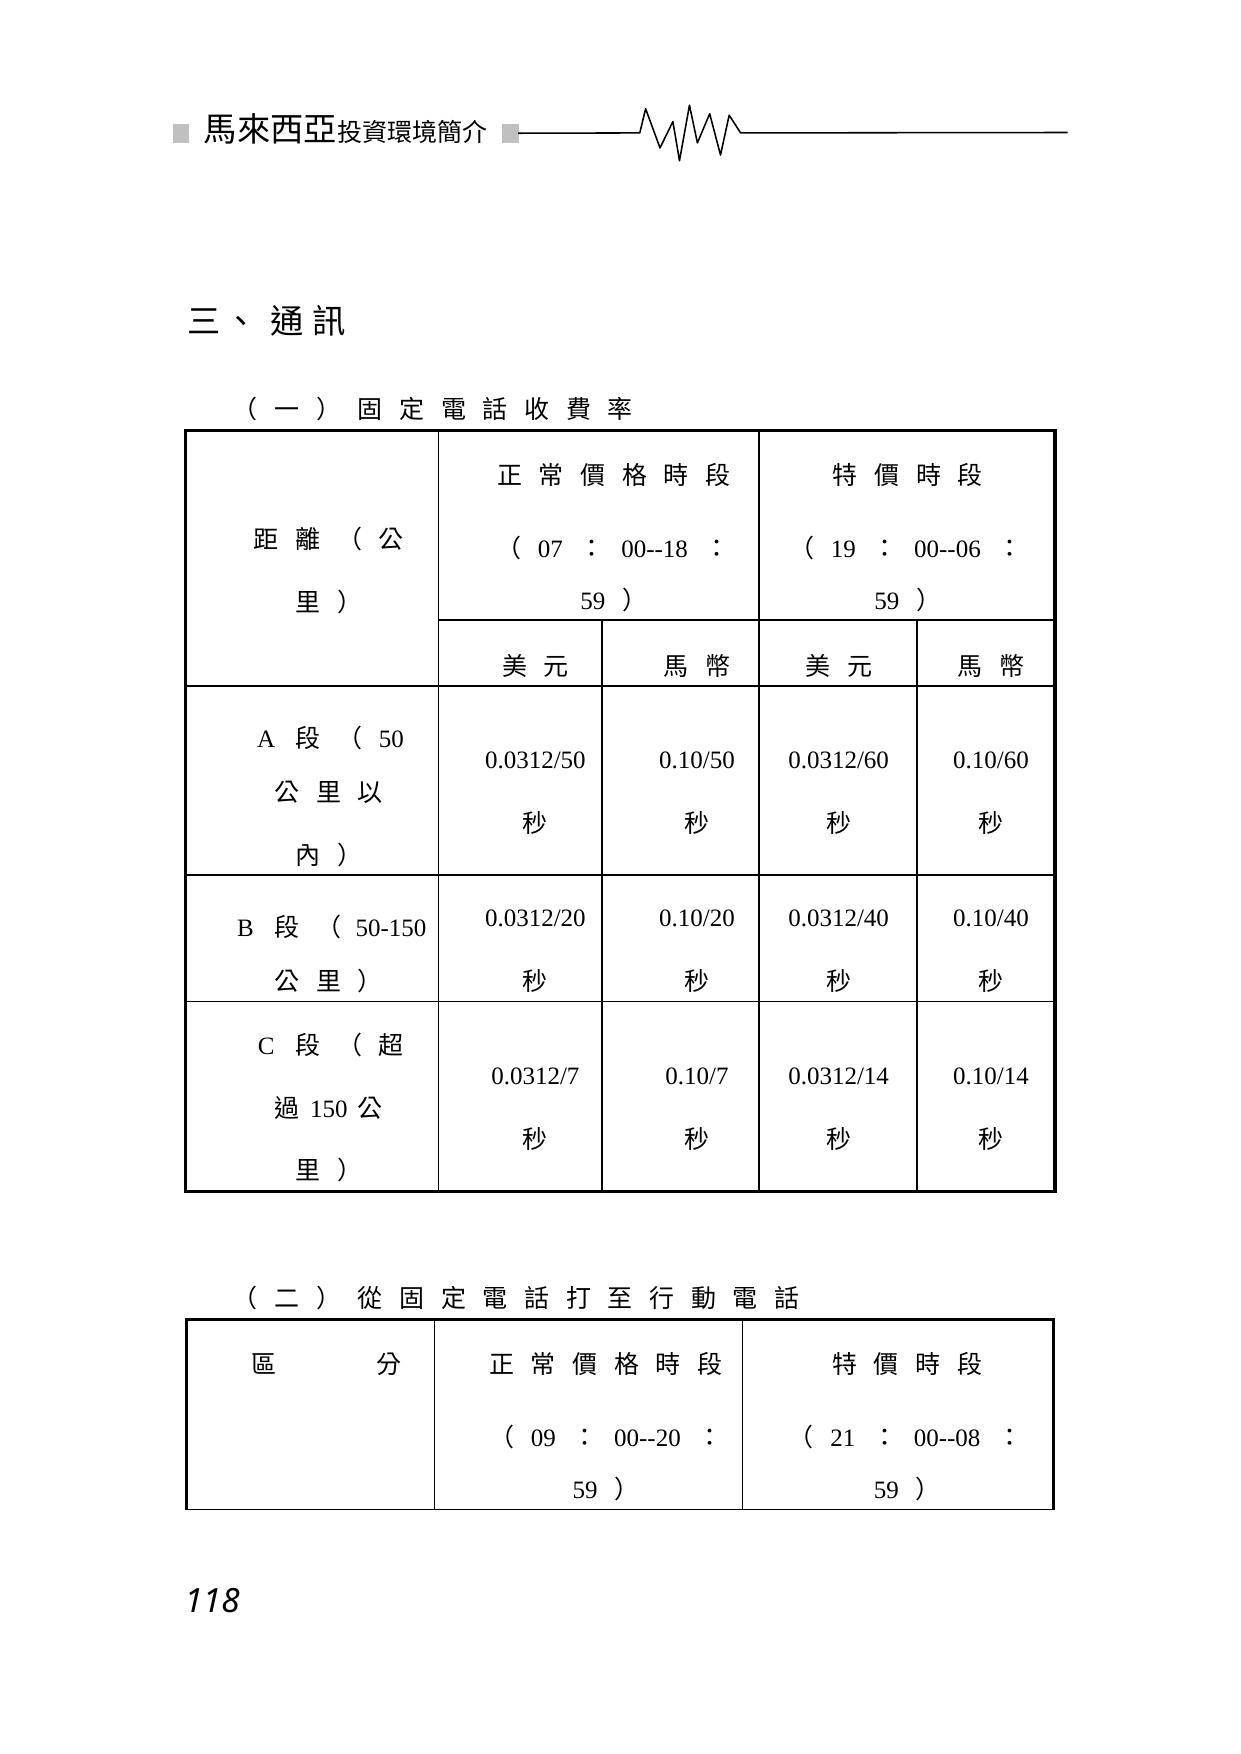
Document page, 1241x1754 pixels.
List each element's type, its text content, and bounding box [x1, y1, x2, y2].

text （二）從固定電話打至行動電話 [207, 1255, 1058, 1318]
table_header 特價時段 （19：00--06：59） [760, 432, 1053, 619]
table_cell 美元 [439, 621, 601, 685]
table_cell 0.10/50秒 [603, 687, 758, 874]
table_header 距離（公里） [187, 432, 438, 685]
table_cell C段（超過150公里） [187, 1002, 438, 1190]
table_cell 0.10/60秒 [918, 687, 1053, 874]
table_cell 0.0312/14秒 [760, 1002, 916, 1190]
table_cell 美元 [760, 621, 916, 685]
table_cell 0.0312/50秒 [439, 687, 601, 874]
table_cell 0.10/14秒 [918, 1002, 1053, 1190]
table_cell 0.10/20秒 [603, 876, 758, 1001]
table_cell 0.0312/60秒 [760, 687, 916, 874]
text （一）固定電話收費率 [207, 366, 1058, 429]
table_cell 0.0312/20秒 [439, 876, 601, 1001]
table_cell 馬幣 [603, 621, 758, 685]
table_header 區 分 [188, 1321, 434, 1508]
table_cell A段（50公里以內） [187, 687, 438, 874]
table_cell B段（50-150公里） [187, 876, 438, 1001]
table_cell 0.0312/7秒 [439, 1002, 601, 1190]
table_header 正常價格時段 （07：00--18：59） [439, 432, 758, 619]
table_cell 0.0312/40秒 [760, 876, 916, 1001]
table_cell 0.10/7秒 [603, 1002, 758, 1190]
table_cell 0.10/40秒 [918, 876, 1053, 1001]
table_header 正常價格時段 （09：00--20：59） [435, 1321, 742, 1508]
table_cell 馬幣 [918, 621, 1053, 685]
table_header 特價時段 （21：00--08：59） [743, 1321, 1052, 1508]
text 三、通訊 [183, 277, 1058, 339]
